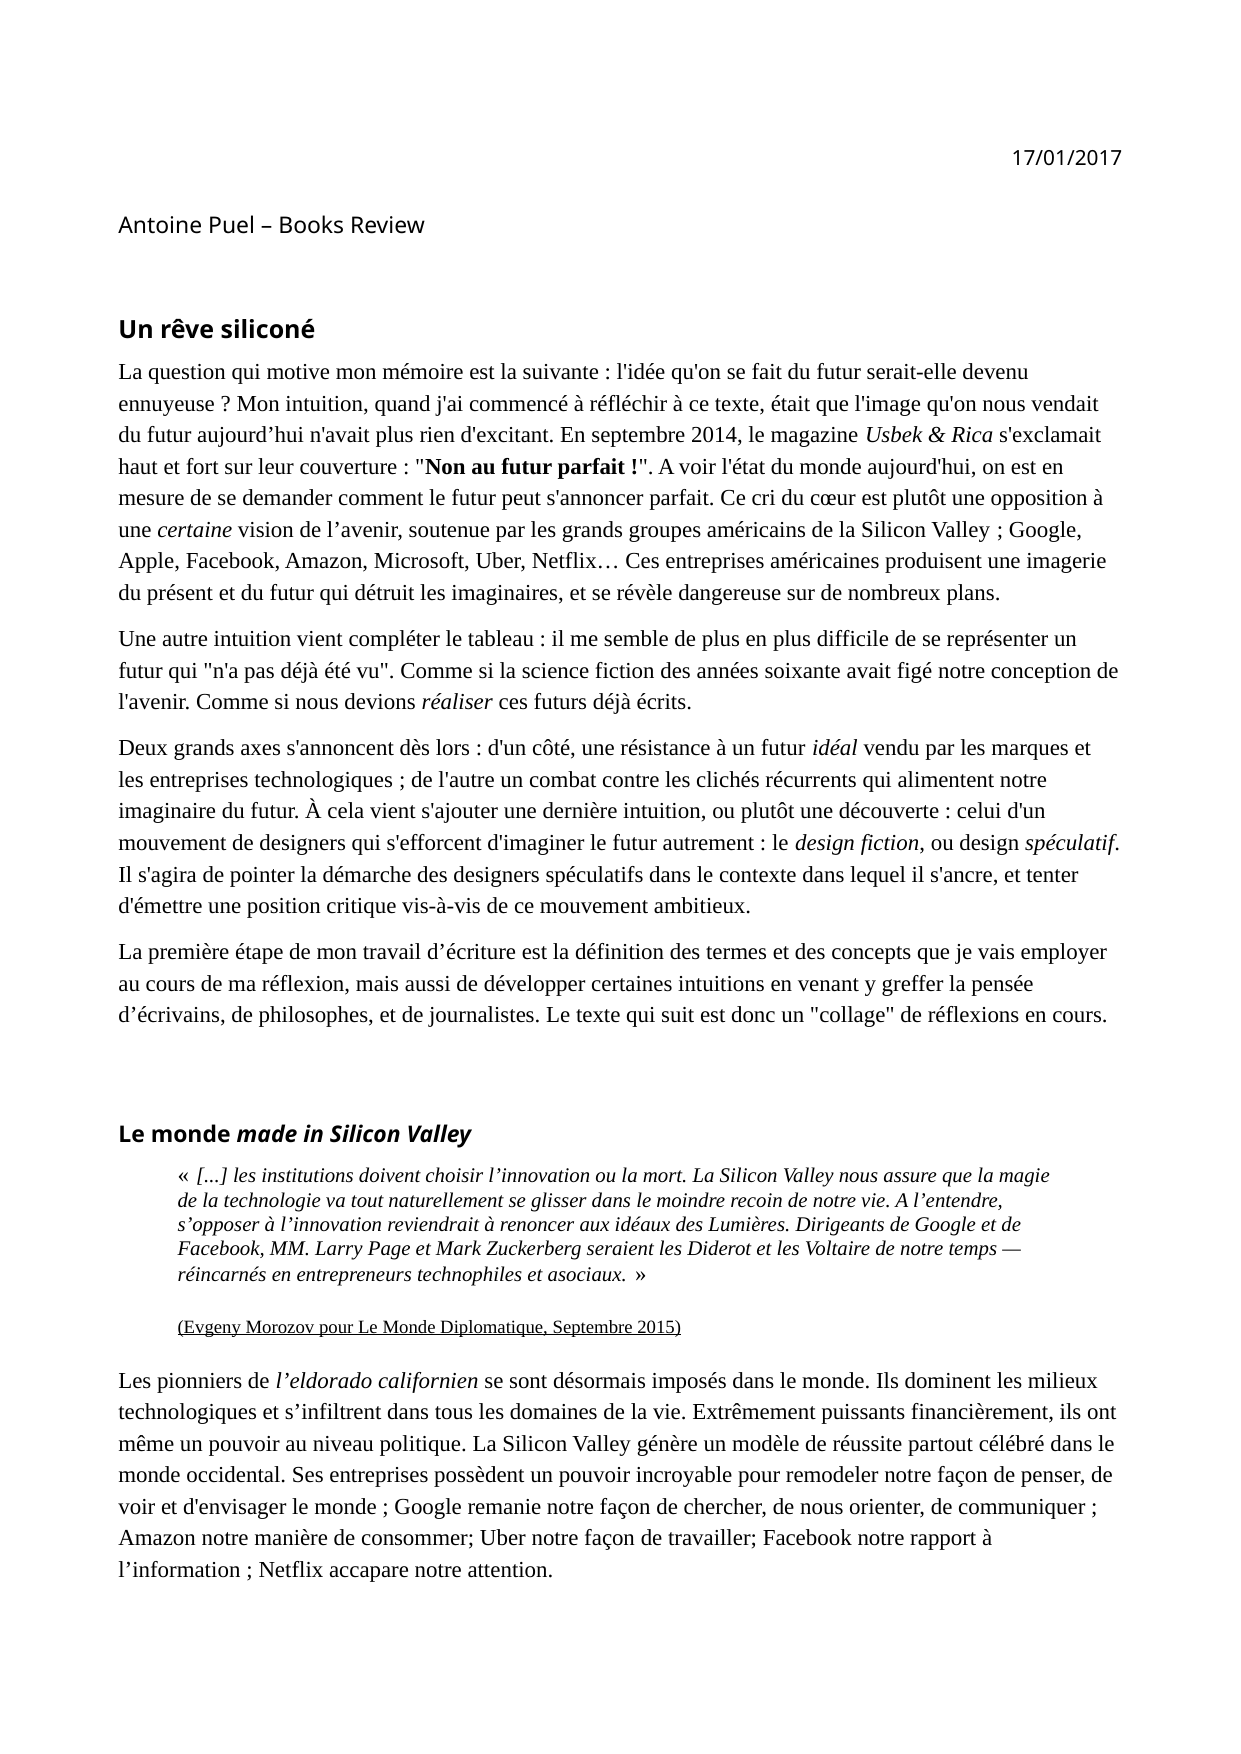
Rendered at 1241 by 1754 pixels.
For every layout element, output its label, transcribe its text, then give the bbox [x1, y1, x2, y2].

text La question qui motive mon mémoire est la suivante : l'idée qu'on se fait du futur serait-elle devenu ennuyeuse ? Mon intuition, quand j'ai commencé à réfléchir à ce texte, était que l'image qu'on nous vendait du futur aujourd’hui n'avait plus rien d'excitant. En septembre 2014, le magazine Usbek & Rica s'exclamait haut et fort sur leur couverture : "Non au futur parfait !". A voir l'état du monde aujourd'hui, on est en mesure de se demander comment le futur peut s'annoncer parfait. Ce cri du cœur est plutôt une opposition à une certaine vision de l’avenir, soutenue par les grands groupes américains de la Silicon Valley ; Google, Apple, Facebook, Amazon, Microsoft, Uber, Netflix… Ces entreprises américaines produisent une imagerie du présent et du futur qui détruit les imaginaires, et se révèle dangereuse sur de nombreux plans. [118, 358, 1122, 605]
text Deux grands axes s'annoncent dès lors : d'un côté, une résistance à un futur idéal vendu par les marques et les entreprises technologiques ; de l'autre un combat contre les clichés récurrents qui alimentent notre imaginaire du futur. À cela vient s'ajouter une dernière intuition, ou plutôt une découverte : celui d'un mouvement de designers qui s'efforcent d'imaginer le futur autrement : le design fiction, ou design spéculatif. Il s'agira de pointer la démarche des designers spéculatifs dans le contexte dans lequel il s'ancre, et tenter d'émettre une position critique vis-à-vis de ce mouvement ambitieux. [118, 734, 1122, 918]
text « [...] les institutions doivent choisir l’innovation ou la mort. La Silicon Valley nous assure que la magie de la technologie va tout naturellement se glisser dans le moindre recoin de notre vie. A l’entendre, s’opposer à l’innovation reviendrait à renoncer aux idéaux des Lumières. Dirigeants de Google et de Facebook, MM. Larry Page et Mark Zuckerberg seraient les Diderot et les Voltaire de notre temps — réincarnés en entrepreneurs technophiles et asociaux. » [177, 1161, 1063, 1286]
text (Evgeny Morozov pour Le Monde Diplomatique, Septembre 2015) [177, 1316, 1063, 1337]
subtitle Le monde made in Silicon Valley [118, 1117, 1122, 1149]
text Une autre intuition vient compléter le tableau : il me semble de plus en plus difficile de se représenter un futur qui "n'a pas déjà été vu". Comme si la science fiction des années soixante avait figé notre conception de l'avenir. Comme si nous devions réaliser ces futurs déjà écrits. [118, 625, 1122, 714]
subtitle Un rêve siliconé [118, 311, 1122, 346]
subtitle 17/01/2017 [118, 143, 1122, 172]
subtitle Antoine Puel – Books Review [118, 209, 1122, 240]
text Les pionniers de l’eldorado californien se sont désormais imposés dans le monde. Ils dominent les milieux technologiques et s’infiltrent dans tous les domaines de la vie. Extrêmement puissants financièrement, ils ont même un pouvoir au niveau politique. La Silicon Valley génère un modèle de réussite partout célébré dans le monde occidental. Ses entreprises possèdent un pouvoir incroyable pour remodeler notre façon de penser, de voir et d'envisager le monde ; Google remanie notre façon de chercher, de nous orienter, de communiquer ; Amazon notre manière de consommer; Uber notre façon de travailler; Facebook notre rapport à l’information ; Netflix accapare notre attention. [118, 1367, 1122, 1582]
text La première étape de mon travail d’écriture est la définition des termes et des concepts que je vais employer au cours de ma réflexion, mais aussi de développer certaines intuitions en venant y greffer la pensée d’écrivains, de philosophes, et de journalistes. Le texte qui suit est donc un "collage" de réflexions en cours. [118, 938, 1122, 1028]
